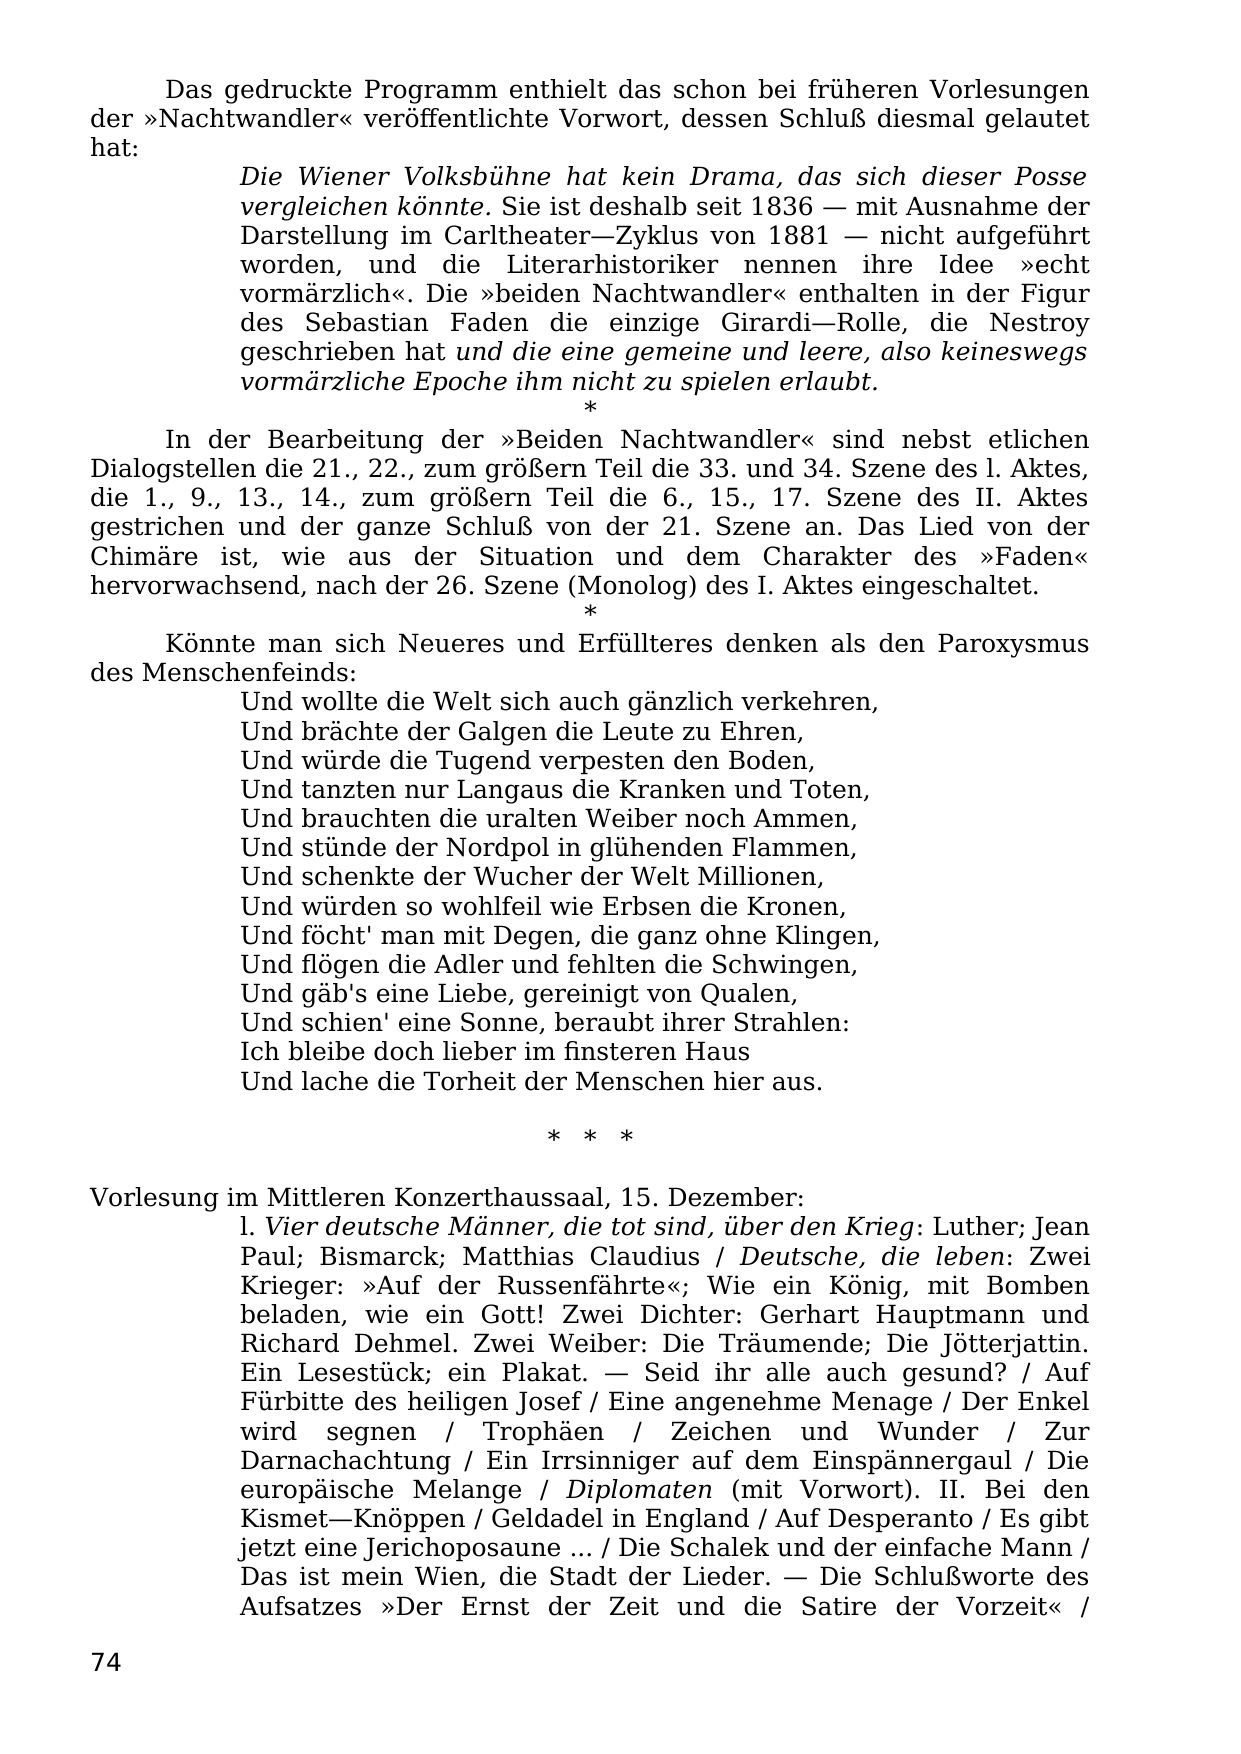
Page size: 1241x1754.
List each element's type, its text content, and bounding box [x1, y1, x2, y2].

text Und würde die Tugend verpesten den Boden, [240, 746, 1091, 775]
text Und lache die Torheit der Menschen hier aus. [240, 1067, 1091, 1096]
text * [90, 396, 1091, 425]
text Und schenkte der Wucher der Welt Millionen, [240, 862, 1091, 892]
text Und föcht' man mit Degen, die ganz ohne Klingen, [240, 921, 1091, 950]
text Und schien' eine Sonne, beraubt ihrer Strahlen: [240, 1008, 1091, 1037]
text Und gäb's eine Liebe, gereinigt von Qualen, [240, 979, 1091, 1008]
text In der Bearbeitung der »Beiden Nachtwandler« sind nebst etlichen Dialogstellen die 21., 22., zum größern Teil die 33. und 34. Szene des l. Aktes, die 1., 9., 13., 14., zum größern Teil die 6., 15., 17. Szene des II. Aktes gestrichen und der ganze Schluß von der 21. Szene an. Das Lied von der Chimäre ist, wie aus der Situation und dem Charakter des »Faden« hervorwachsend, nach der 26. Szene (Monolog) des I. Aktes eingeschaltet. [90, 425, 1091, 600]
text Und tanzten nur Langaus die Kranken und Toten, [240, 775, 1091, 804]
text Und würden so wohlfeil wie Erbsen die Kronen, [240, 892, 1091, 921]
text Könnte man sich Neueres und Erfüllteres denken als den Paroxysmus des Menschenfeinds: [90, 629, 1091, 687]
text Ich bleibe doch lieber im finsteren Haus [240, 1037, 1091, 1067]
text Und brächte der Galgen die Leute zu Ehren, [240, 717, 1091, 746]
text Vorlesung im Mittleren Konzerthaussaal, 15. Dezember: [90, 1183, 1091, 1212]
text Und flögen die Adler und fehlten die Schwingen, [240, 950, 1091, 979]
text Und stünde der Nordpol in glühenden Flammen, [240, 833, 1091, 862]
text Die Wiener Volksbühne hat kein Drama, das sich dieser Posse vergleichen könnte. Sie ist deshalb seit 1836 — mit Ausnahme der Darstellung im Carltheater—Zyklus von 1881 — nicht aufgeführt worden, und die Literarhistoriker nennen ihre Idee »echt vormärzlich«. Die »beiden Nachtwandler« enthalten in der Figur des Sebastian Faden die einzige Girardi—Rolle, die Nestroy geschrieben hat und die eine gemeine und leere, also keineswegs vormärzliche Epoche ihm nicht zu spielen erlaubt. [240, 162, 1091, 396]
text Das gedruckte Programm enthielt das schon bei früheren Vorlesungen der »Nachtwandler« veröffentlichte Vorwort, dessen Schluß diesmal gelautet hat: [90, 75, 1091, 162]
text * * * [90, 1125, 1091, 1154]
text Und brauchten die uralten Weiber noch Ammen, [240, 804, 1091, 833]
text l. Vier deutsche Männer, die tot sind, über den Krieg: Luther; Jean Paul; Bismarck; Matthias Claudius / Deutsche, die leben: Zwei Krieger: »Auf der Russenfährte«; Wie ein König, mit Bomben beladen, wie ein Gott! Zwei Dichter: Gerhart Hauptmann und Richard Dehmel. Zwei Weiber: Die Träumende; Die Jötterjattin. Ein Lesestück; ein Plakat. — Seid ihr alle auch gesund? / Auf Fürbitte des heiligen Josef / Eine angenehme Menage / Der Enkel wird segnen / Trophäen / Zeichen und Wunder / Zur Darnachachtung / Ein Irrsinniger auf dem Einspännergaul / Die europäische Melange / Diplomaten (mit Vorwort). II. Bei den Kismet—Knöppen / Geldadel in England / Auf Desperanto / Es gibt jetzt eine Jerichoposaune ... / Die Schalek und der einfache Mann / Das ist mein Wien, die Stadt der Lieder. — Die Schlußworte des Aufsatzes »Der Ernst der Zeit und die Satire der Vorzeit« / [240, 1212, 1091, 1621]
text Und wollte die Welt sich auch gänzlich verkehren, [240, 687, 1091, 717]
text * [90, 600, 1091, 629]
